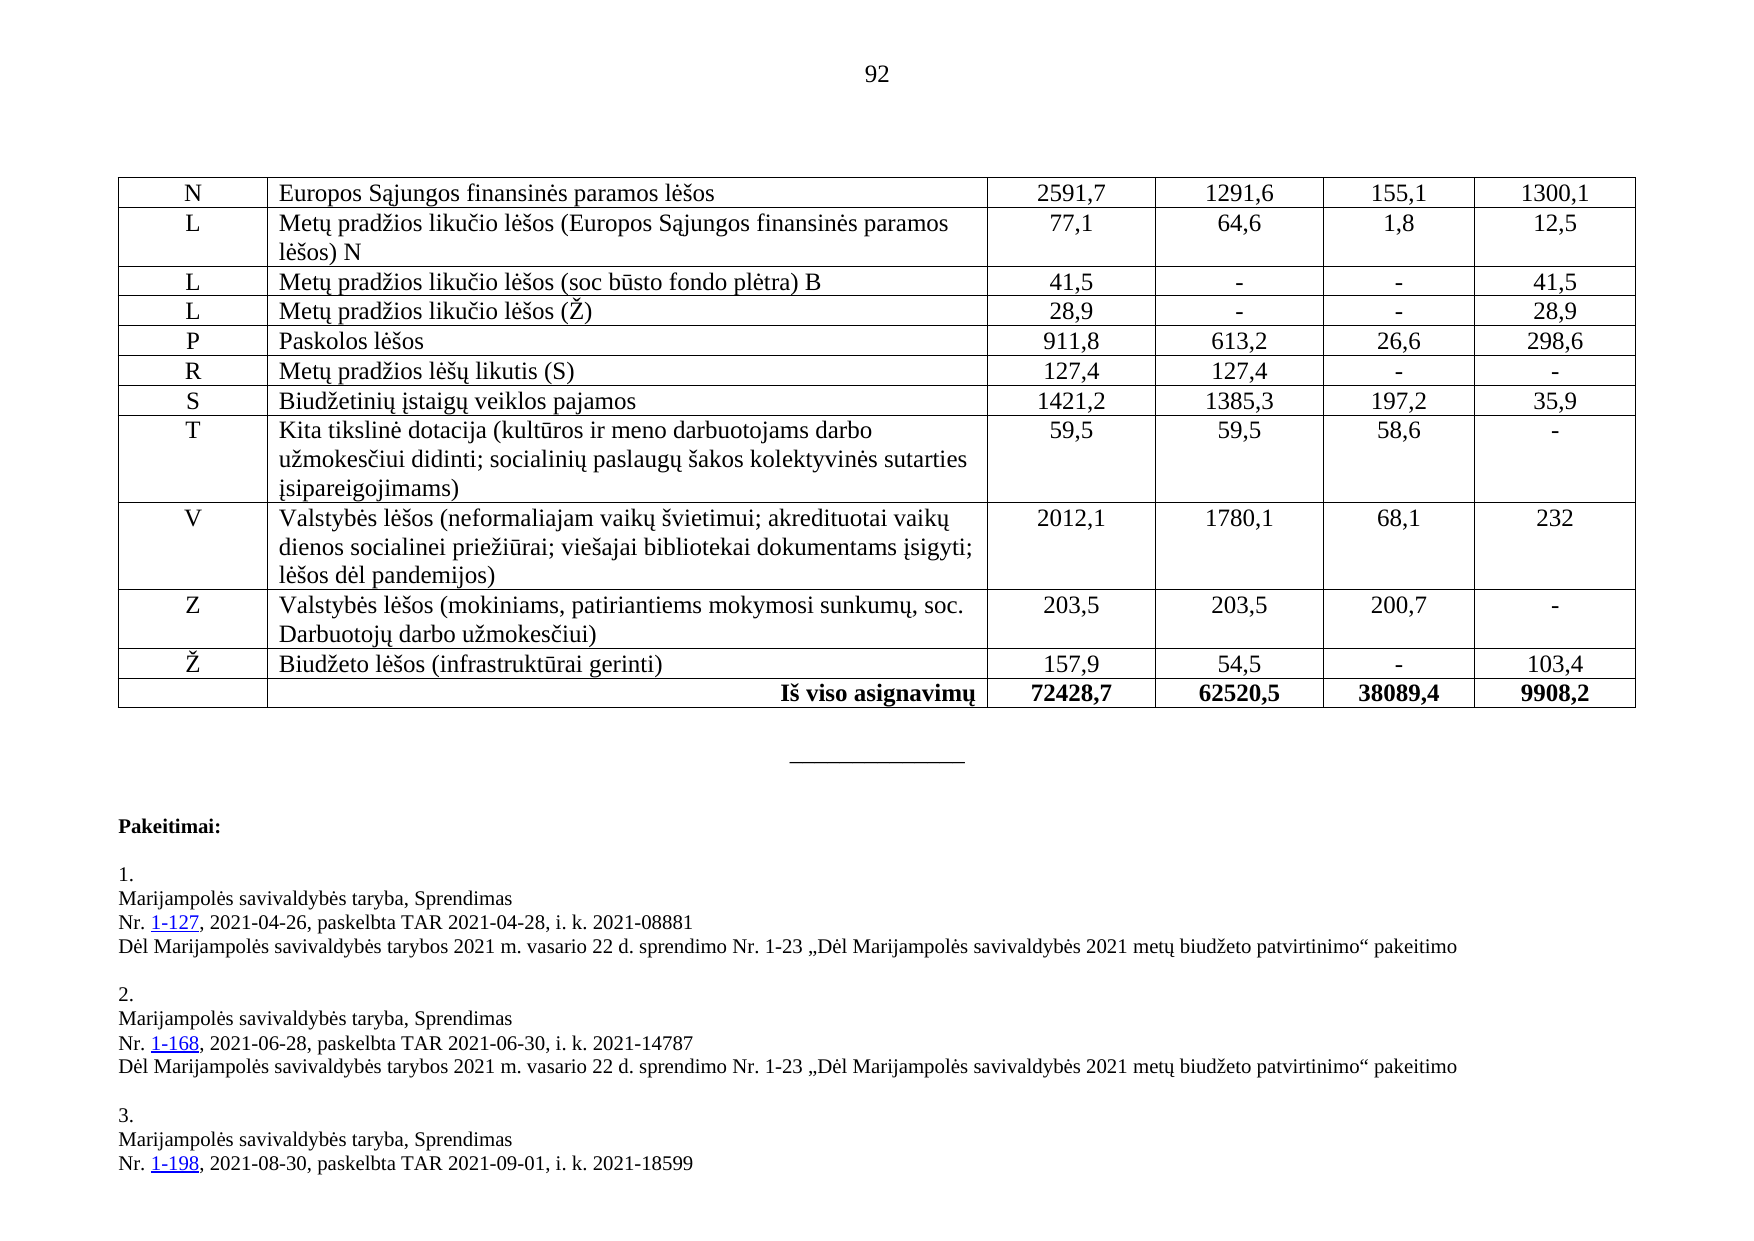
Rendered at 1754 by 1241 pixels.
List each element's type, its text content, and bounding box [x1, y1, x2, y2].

text Dėl Marijampolės savivaldybės tarybos 2021 m. vasario 22 d. sprendimo Nr. 1-23 „Dėl Marijampolės savivaldybės 2021 metų biudžeto patvirtinimo“ pakeitimo [118, 1054, 1636, 1078]
table_cell 203,5 [988, 590, 1155, 648]
table_cell - [1156, 296, 1323, 325]
table_cell - [1324, 296, 1474, 325]
table_cell Europos Sąjungos finansinės paramos lėšos [268, 178, 987, 207]
table_cell 1,8 [1324, 208, 1474, 266]
table_cell - [1324, 356, 1474, 385]
table_cell - [1475, 590, 1635, 648]
table_cell 200,7 [1324, 590, 1474, 648]
table_cell 1385,3 [1156, 386, 1323, 414]
table_cell 26,6 [1324, 326, 1474, 355]
table_cell Metų pradžios lėšų likutis (S) [268, 356, 987, 385]
table_cell 1421,2 [988, 386, 1155, 414]
text Nr. 1-127, 2021-04-26, paskelbta TAR 2021-04-28, i. k. 2021-08881 [118, 910, 1636, 934]
table_cell 911,8 [988, 326, 1155, 355]
table_cell 9908,2 [1475, 679, 1635, 707]
table_cell Z [119, 590, 267, 648]
table_cell 58,6 [1324, 416, 1474, 502]
table_cell 38089,4 [1324, 679, 1474, 707]
table_cell 157,9 [988, 649, 1155, 677]
table_cell P [119, 326, 267, 355]
table_cell 298,6 [1475, 326, 1635, 355]
table_cell 2591,7 [988, 178, 1155, 207]
table_cell 127,4 [988, 356, 1155, 385]
table_cell Ž [119, 649, 267, 677]
table_cell 197,2 [1324, 386, 1474, 414]
text ______________ [118, 737, 1636, 766]
table_cell Kita tikslinė dotacija (kultūros ir meno darbuotojams darbo užmokesčiui didinti; socialinių paslaugų šakos kolektyvinės sutarties įsipareigojimams) [268, 416, 987, 502]
text 3. [118, 1103, 1636, 1127]
table_cell 54,5 [1156, 649, 1323, 677]
table_cell - [1324, 267, 1474, 295]
table_cell Paskolos lėšos [268, 326, 987, 355]
text 1. [118, 862, 1636, 886]
table_cell Metų pradžios likučio lėšos (soc būsto fondo plėtra) B [268, 267, 987, 295]
text Marijampolės savivaldybės taryba, Sprendimas [118, 1006, 1636, 1030]
table_cell R [119, 356, 267, 385]
table_cell L [119, 208, 267, 266]
table_cell [119, 679, 267, 707]
text Marijampolės savivaldybės taryba, Sprendimas [118, 1127, 1636, 1151]
table_cell - [1475, 356, 1635, 385]
table_cell 155,1 [1324, 178, 1474, 207]
table_cell 1291,6 [1156, 178, 1323, 207]
table_cell 35,9 [1475, 386, 1635, 414]
table_cell 2012,1 [988, 503, 1155, 589]
table_cell 1300,1 [1475, 178, 1635, 207]
table_cell 41,5 [1475, 267, 1635, 295]
table_cell S [119, 386, 267, 414]
table_cell - [1156, 267, 1323, 295]
table_cell 62520,5 [1156, 679, 1323, 707]
table_cell 1780,1 [1156, 503, 1323, 589]
table_cell 64,6 [1156, 208, 1323, 266]
table_cell Valstybės lėšos (mokiniams, patiriantiems mokymosi sunkumų, soc. Darbuotojų darbo užmokesčiui) [268, 590, 987, 648]
text Nr. 1-168, 2021-06-28, paskelbta TAR 2021-06-30, i. k. 2021-14787 [118, 1030, 1636, 1054]
table_cell 12,5 [1475, 208, 1635, 266]
table_cell Metų pradžios likučio lėšos (Europos Sąjungos finansinės paramos lėšos) N [268, 208, 987, 266]
text Nr. 1-198, 2021-08-30, paskelbta TAR 2021-09-01, i. k. 2021-18599 [118, 1151, 1636, 1175]
table_cell 59,5 [988, 416, 1155, 502]
table_cell 41,5 [988, 267, 1155, 295]
table_cell L [119, 267, 267, 295]
table_cell Valstybės lėšos (neformaliajam vaikų švietimui; akredituotai vaikų dienos socialinei priežiūrai; viešajai bibliotekai dokumentams įsigyti; lėšos dėl pandemijos) [268, 503, 987, 589]
table_cell Metų pradžios likučio lėšos (Ž) [268, 296, 987, 325]
text Dėl Marijampolės savivaldybės tarybos 2021 m. vasario 22 d. sprendimo Nr. 1-23 „Dėl Marijampolės savivaldybės 2021 metų biudžeto patvirtinimo“ pakeitimo [118, 934, 1636, 958]
table_cell 59,5 [1156, 416, 1323, 502]
table_cell T [119, 416, 267, 502]
table_cell - [1324, 649, 1474, 677]
table_cell Iš viso asignavimų [268, 679, 987, 707]
table_cell 203,5 [1156, 590, 1323, 648]
table_cell N [119, 178, 267, 207]
table_cell 28,9 [1475, 296, 1635, 325]
table_cell 103,4 [1475, 649, 1635, 677]
table_cell 28,9 [988, 296, 1155, 325]
text Pakeitimai: [118, 814, 1636, 838]
table_cell 613,2 [1156, 326, 1323, 355]
text Marijampolės savivaldybės taryba, Sprendimas [118, 886, 1636, 910]
table_cell V [119, 503, 267, 589]
table_cell 77,1 [988, 208, 1155, 266]
table_cell 68,1 [1324, 503, 1474, 589]
table_cell 72428,7 [988, 679, 1155, 707]
table_cell 232 [1475, 503, 1635, 589]
text 2. [118, 982, 1636, 1006]
table_cell Biudžeto lėšos (infrastruktūrai gerinti) [268, 649, 987, 677]
table_cell - [1475, 416, 1635, 502]
table_cell 127,4 [1156, 356, 1323, 385]
table_cell Biudžetinių įstaigų veiklos pajamos [268, 386, 987, 414]
table_cell L [119, 296, 267, 325]
